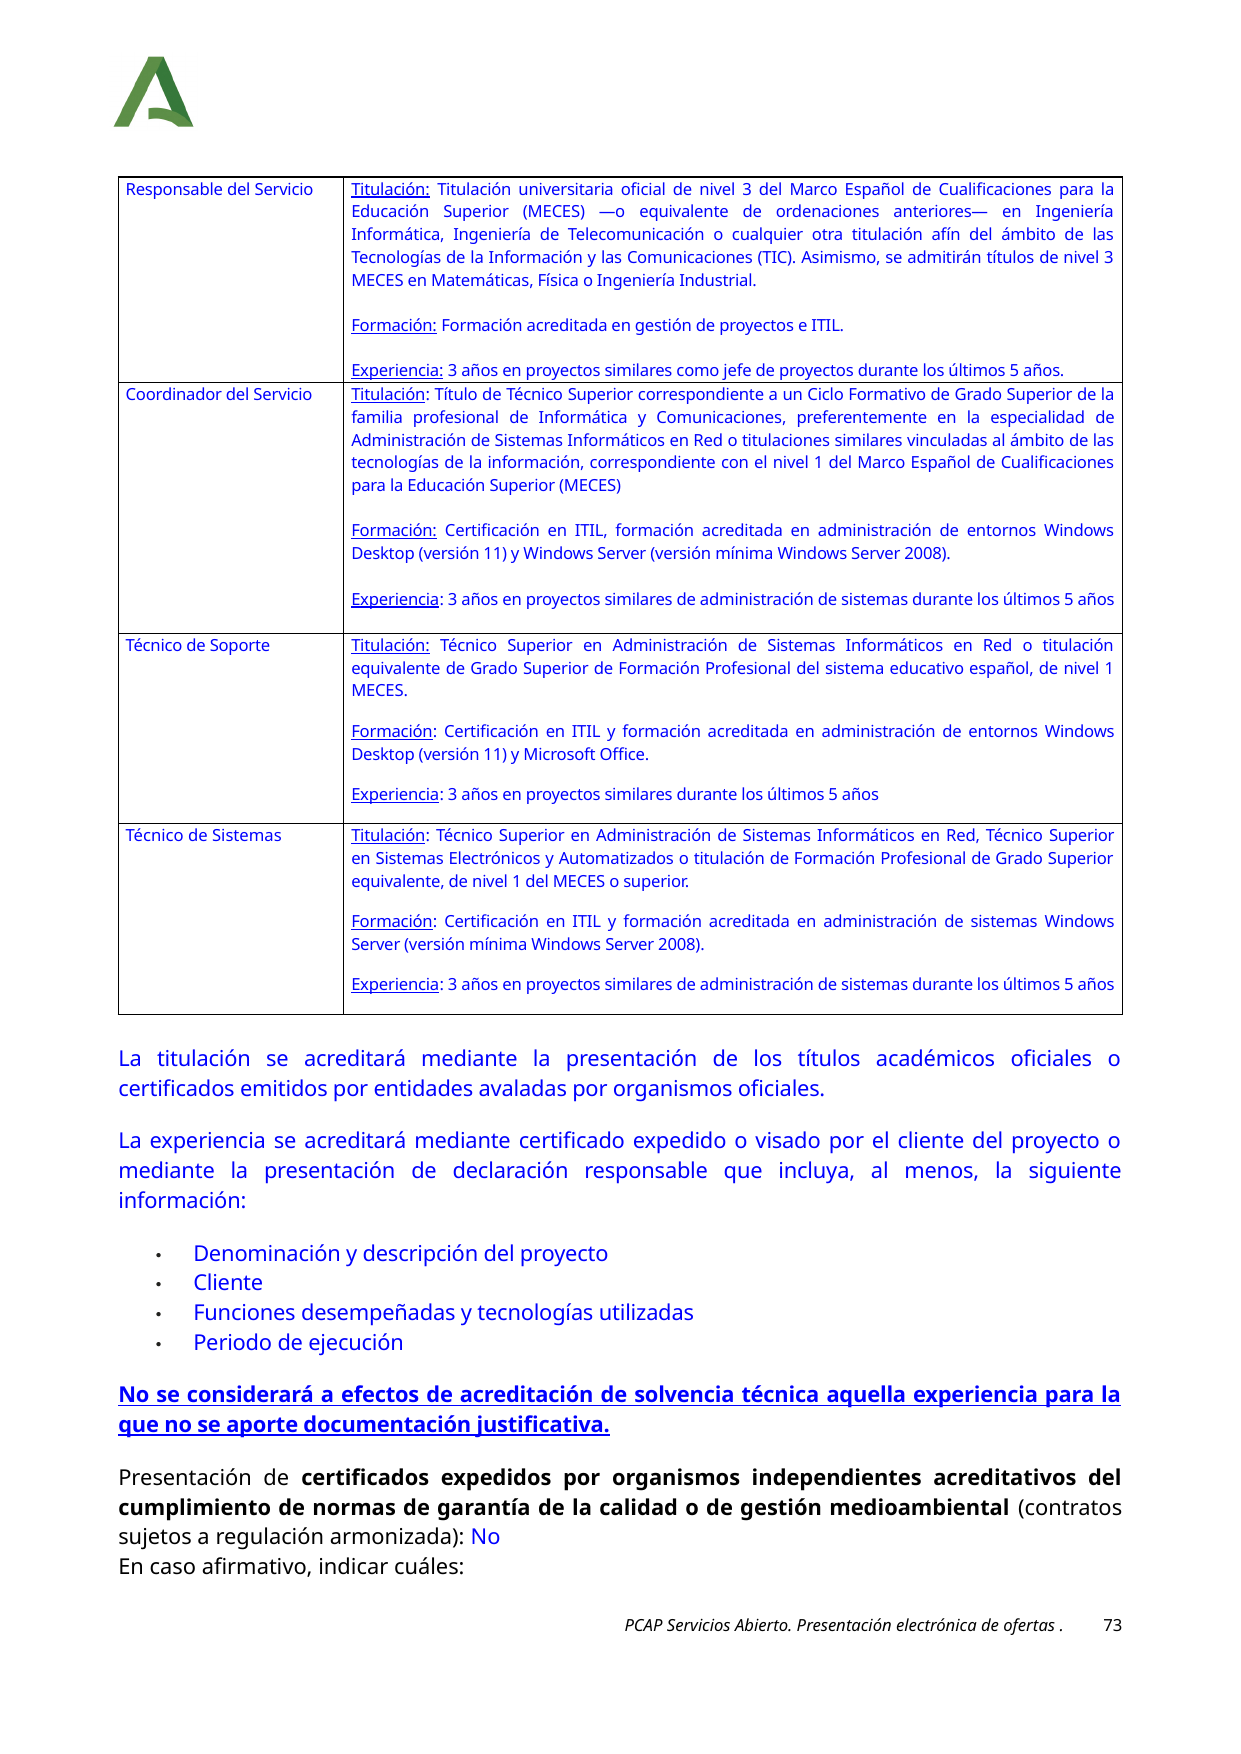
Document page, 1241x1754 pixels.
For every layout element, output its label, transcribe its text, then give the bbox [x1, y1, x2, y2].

list Cliente [156, 1267, 1122, 1297]
table_cell Técnico de Soporte [119, 634, 343, 823]
table_cell Técnico de Sistemas [119, 824, 343, 1013]
table_cell Responsable del Servicio [119, 178, 343, 382]
table_cell Coordinador del Servicio [119, 383, 343, 633]
list Denominación y descripción del proyecto [156, 1238, 1122, 1267]
text La titulación se acreditará mediante la presentación de los títulos académicos oficiales o certificados emitidos por entidades avaladas por organismos oficiales. [118, 1043, 1122, 1103]
table_cell Titulación: Técnico Superior en Administración de Sistemas Informáticos en Red, Técnico Superior en Sistemas Electrónicos y Automatizados o titulación de Formación Profesional de Grado Superior equivalente, de nivel 1 del MECES o superior. Formación: Certificación en ITIL y formación acreditada en administración de sistemas Windows Server (versión mínima Windows Server 2008). Experiencia: 3 años en proyectos similares de administración de sistemas durante los últimos 5 años [344, 824, 1122, 1013]
text La experiencia se acreditará mediante certificado expedido o visado por el cliente del proyecto o mediante la presentación de declaración responsable que incluya, al menos, la siguiente información: [118, 1126, 1122, 1215]
picture [109, 52, 198, 131]
table_cell Titulación: Técnico Superior en Administración de Sistemas Informáticos en Red o titulación equivalente de Grado Superior de Formación Profesional del sistema educativo español, de nivel 1 MECES. Formación: Certificación en ITIL y formación acreditada en administración de entornos Windows Desktop (versión 11) y Microsoft Office. Experiencia: 3 años en proyectos similares durante los últimos 5 años [344, 634, 1122, 823]
text En caso afirmativo, indicar cuáles: [118, 1551, 1122, 1581]
list Funciones desempeñadas y tecnologías utilizadas [156, 1297, 1122, 1327]
text Presentación de certificados expedidos por organismos independientes acreditativos del cumplimiento de normas de garantía de la calidad o de gestión medioambiental (contratos sujetos a regulación armonizada): No [118, 1462, 1122, 1551]
table_cell Titulación: Título de Técnico Superior correspondiente a un Ciclo Formativo de Grado Superior de la familia profesional de Informática y Comunicaciones, preferentemente en la especialidad de Administración de Sistemas Informáticos en Red o titulaciones similares vinculadas al ámbito de las tecnologías de la información, correspondiente con el nivel 1 del Marco Español de Cualificaciones para la Educación Superior (MECES) Formación: Certificación en ITIL, formación acreditada en administración de entornos Windows Desktop (versión 11) y Windows Server (versión mínima Windows Server 2008). Experiencia: 3 años en proyectos similares de administración de sistemas durante los últimos 5 años [344, 383, 1122, 633]
table_cell Titulación: Titulación universitaria oficial de nivel 3 del Marco Español de Cualificaciones para la Educación Superior (MECES) —o equivalente de ordenaciones anteriores— en Ingeniería Informática, Ingeniería de Telecomunicación o cualquier otra titulación afín del ámbito de las Tecnologías de la Información y las Comunicaciones (TIC). Asimismo, se admitirán títulos de nivel 3 MECES en Matemáticas, Física o Ingeniería Industrial. Formación: Formación acreditada en gestión de proyectos e ITIL. Experiencia: 3 años en proyectos similares como jefe de proyectos durante los últimos 5 años. [344, 178, 1122, 382]
list Periodo de ejecución [156, 1327, 1122, 1357]
text No se considerará a efectos de acreditación de solvencia técnica aquella experiencia para la que no se aporte documentación justificativa. [118, 1379, 1122, 1439]
